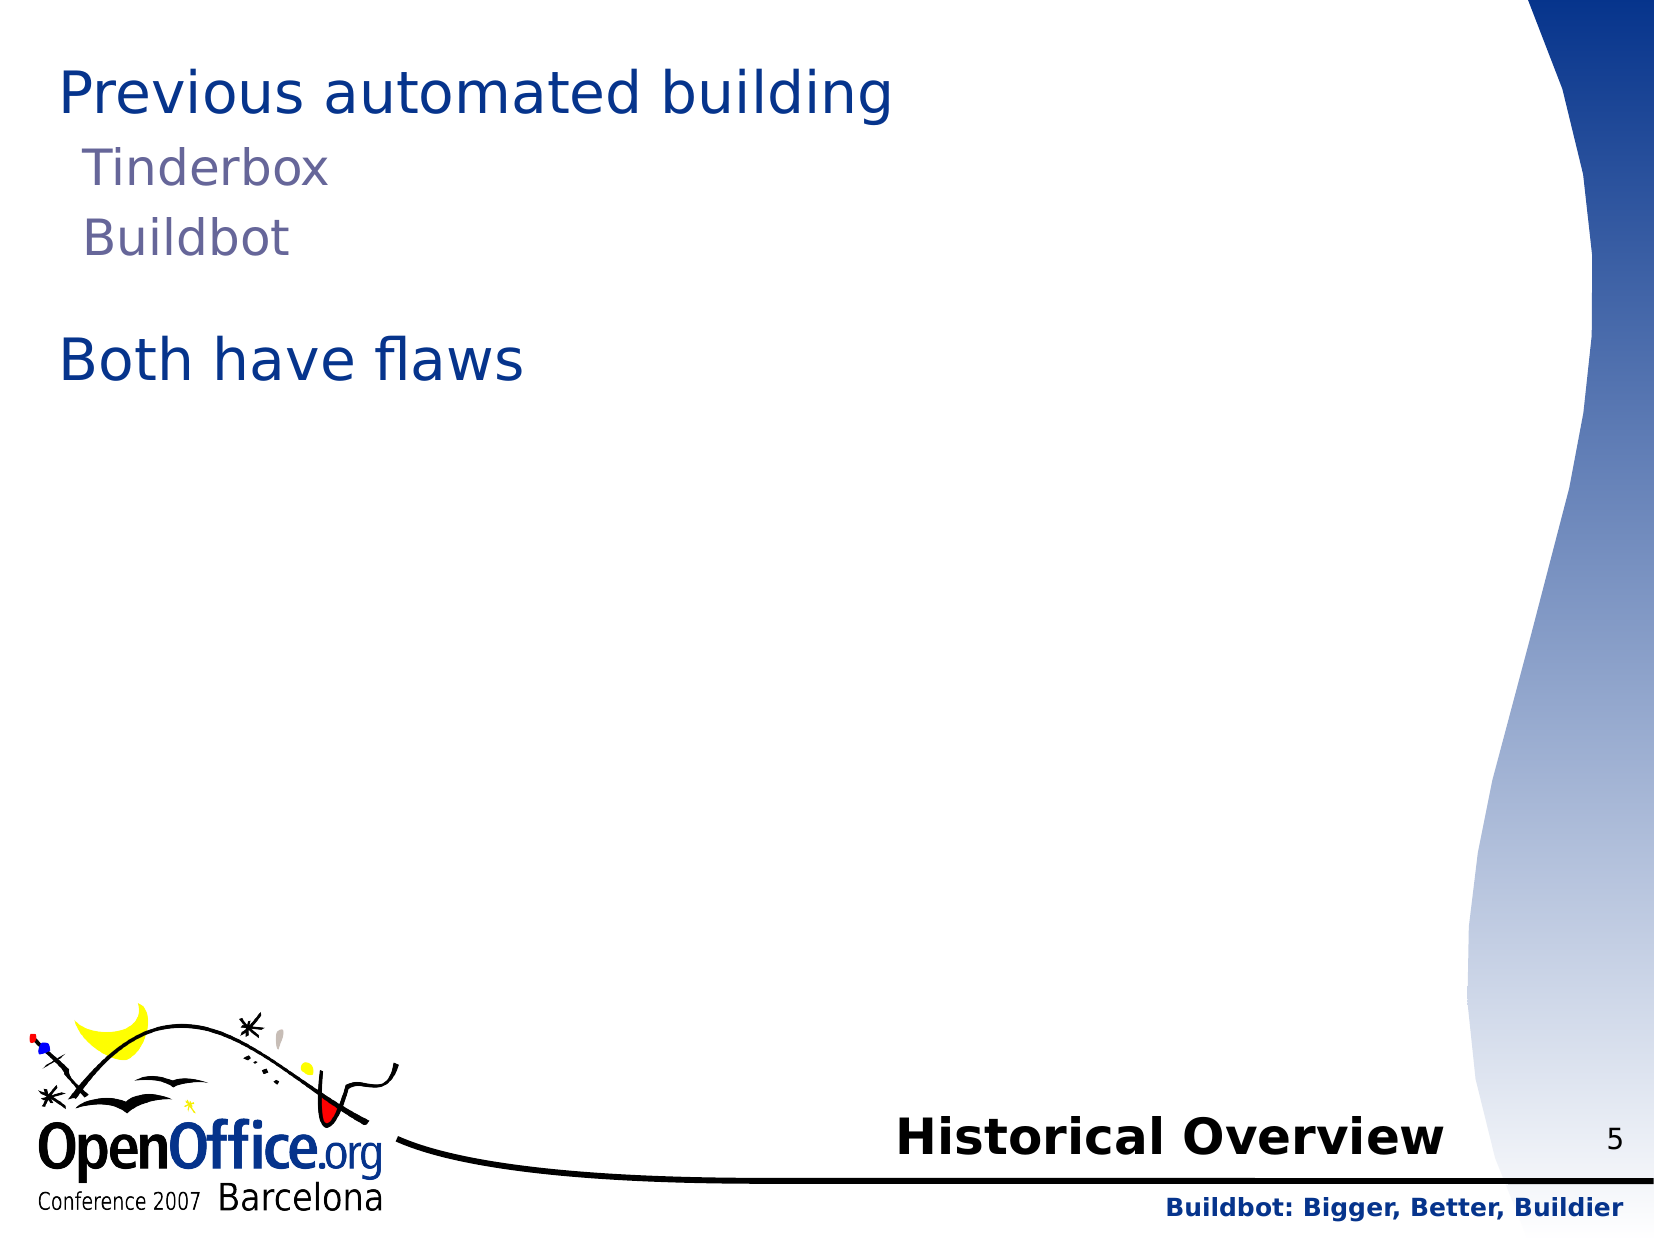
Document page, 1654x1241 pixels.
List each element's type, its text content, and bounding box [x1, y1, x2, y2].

title Historical Overview [531, 1099, 1447, 1174]
list Previous automated building Tinderbox Buildbot Both have flaws [59, 59, 1418, 931]
picture [29, 1003, 399, 1211]
